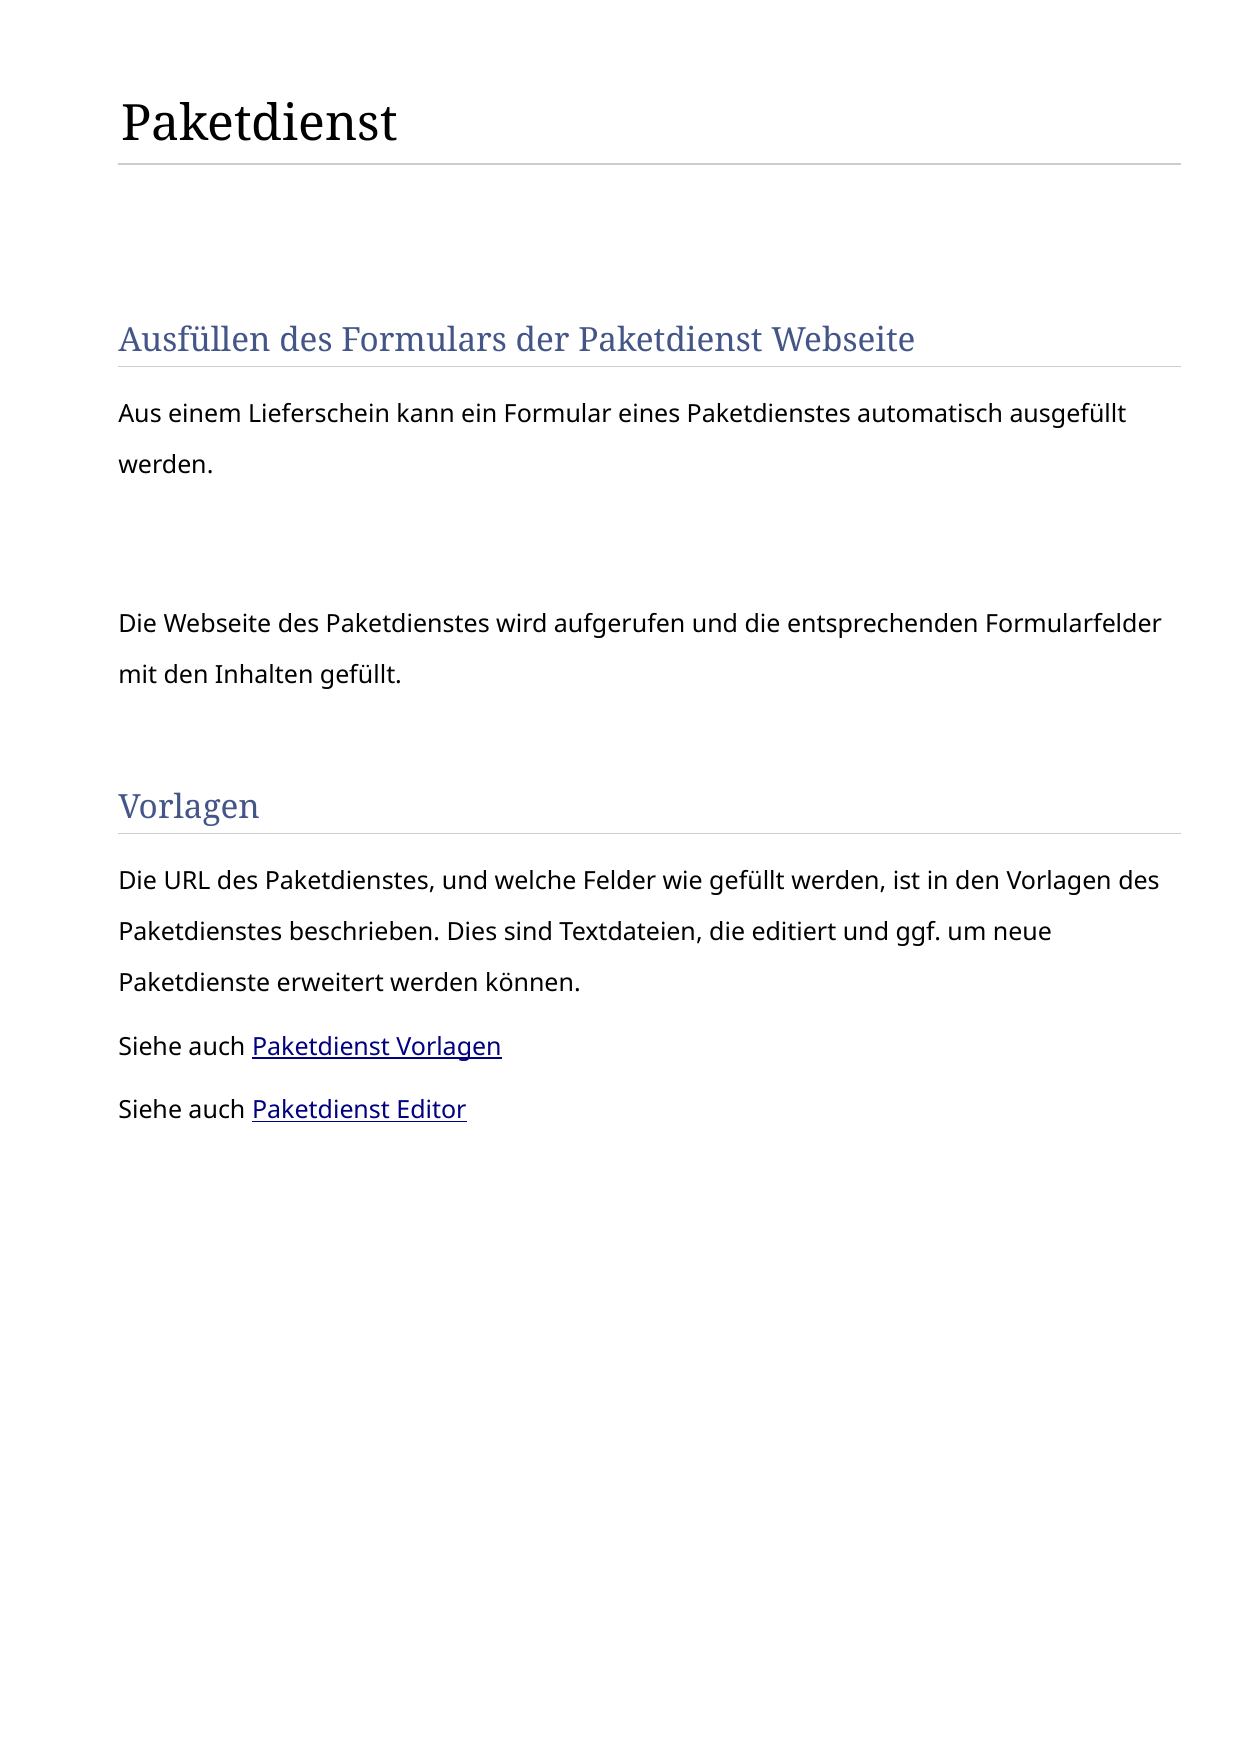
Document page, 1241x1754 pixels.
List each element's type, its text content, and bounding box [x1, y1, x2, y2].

subtitle Ausfüllen des Formulars der Paketdienst Webseite [118, 316, 1181, 366]
text Aus einem Lieferschein kann ein Formular eines Paketdienstes automatisch ausgefüllt werden. [118, 395, 1181, 481]
subtitle Paketdienst [118, 84, 1181, 163]
text Die Webseite des Paketdienstes wird aufgerufen und die entsprechenden Formularfelder mit den Inhalten gefüllt. [118, 606, 1181, 691]
text Siehe auch Paketdienst Editor [118, 1092, 1181, 1126]
text Siehe auch Paketdienst Vorlagen [118, 1028, 1181, 1062]
text Die URL des Paketdienstes, und welche Felder wie gefüllt werden, ist in den Vorlagen des Paketdienstes beschrieben. Dies sind Textdateien, die editiert und ggf. um neue Paketdienste erweitert werden können. [118, 863, 1181, 999]
subtitle Vorlagen [118, 783, 1181, 833]
